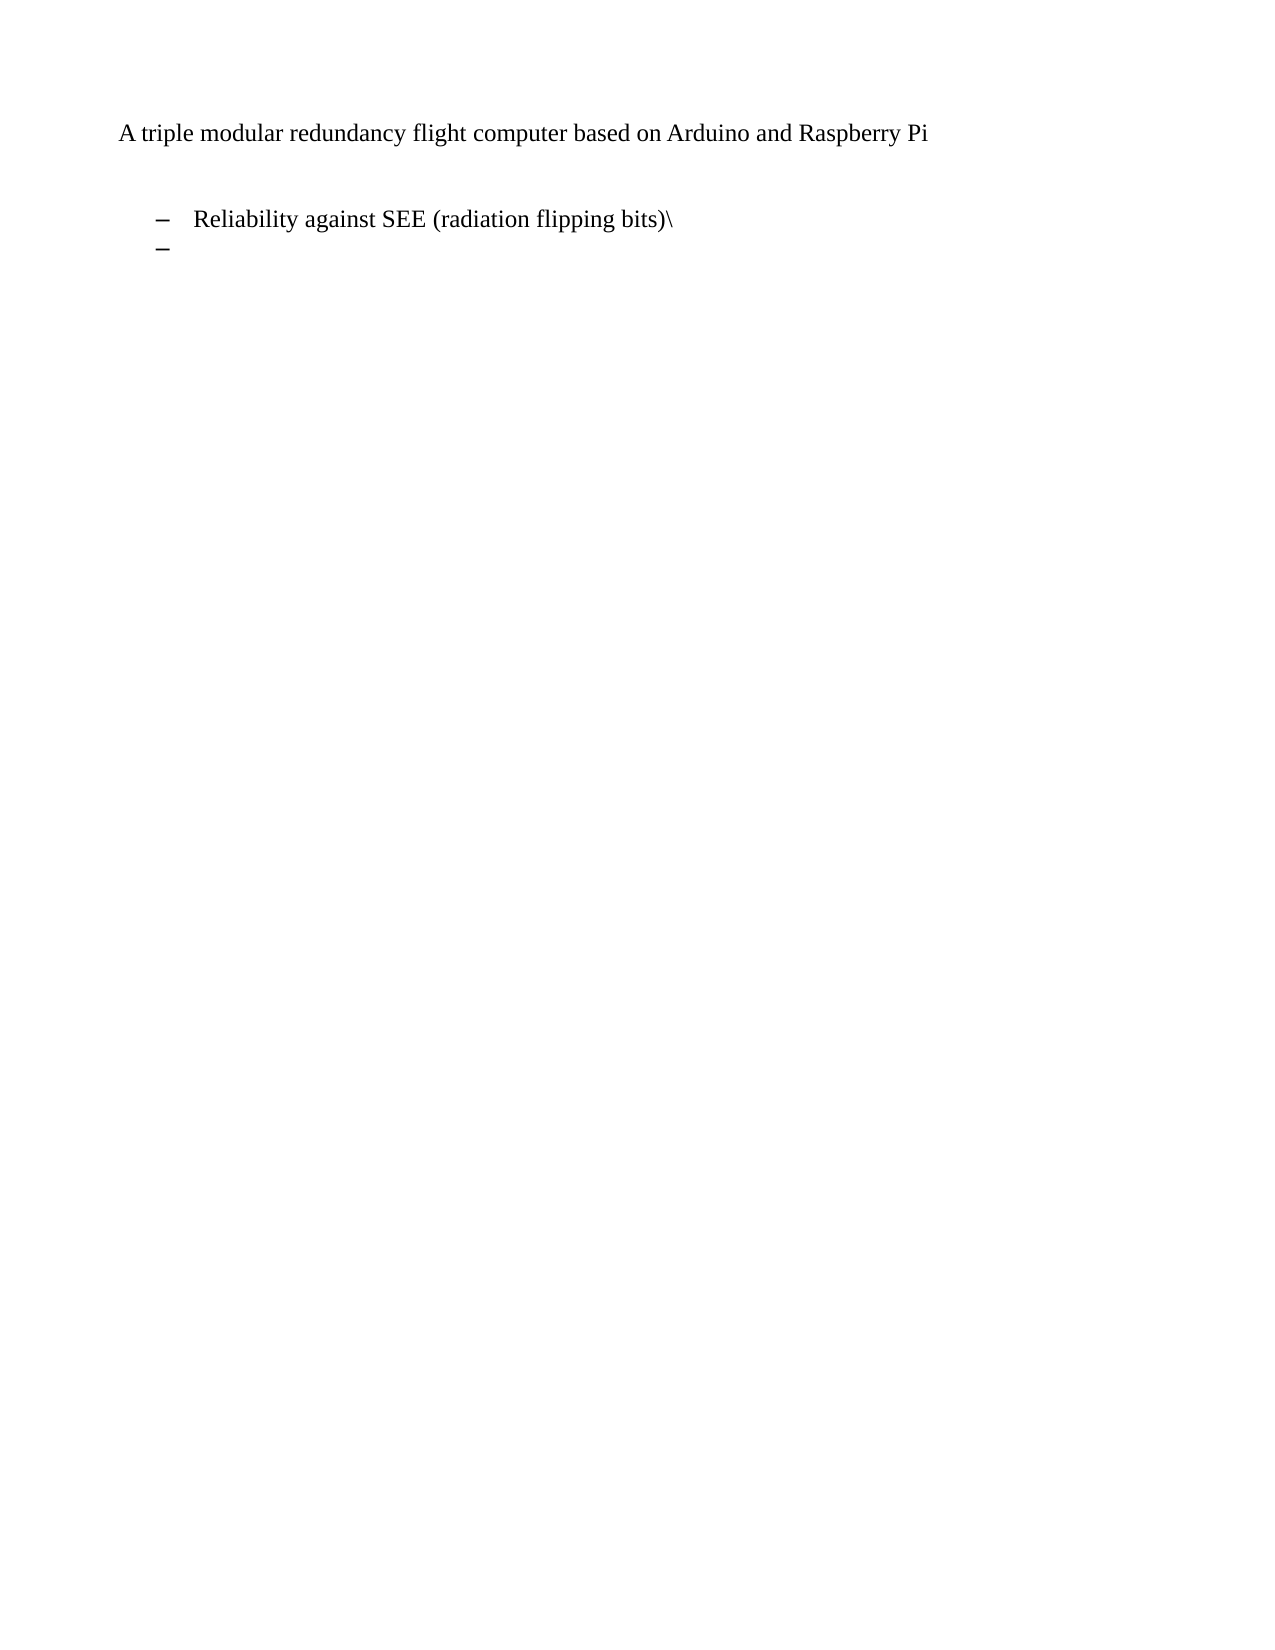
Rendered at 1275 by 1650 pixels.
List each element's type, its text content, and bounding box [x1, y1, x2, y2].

text A triple modular redundancy flight computer based on Arduino and Raspberry Pi [118, 118, 1157, 147]
list Reliability against SEE (radiation flipping bits)\ [156, 204, 1157, 233]
